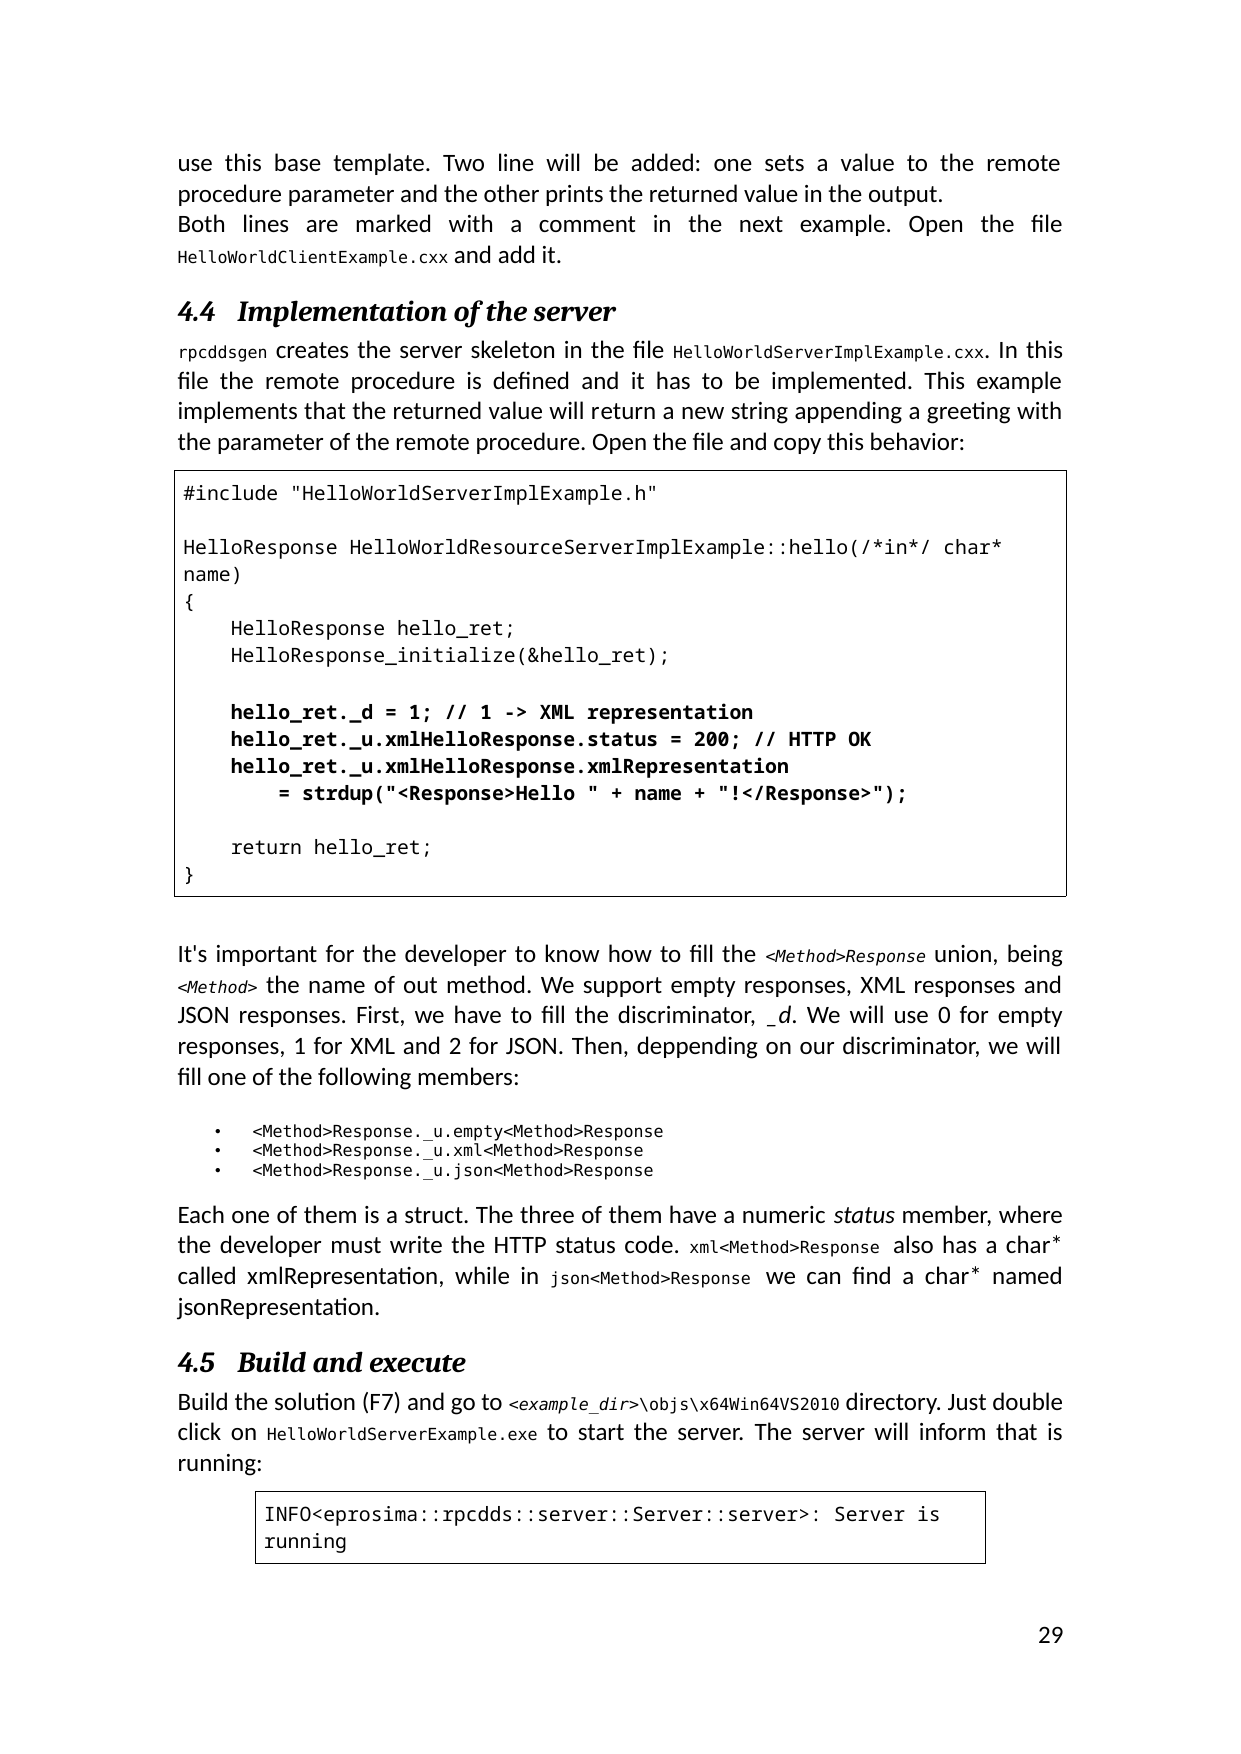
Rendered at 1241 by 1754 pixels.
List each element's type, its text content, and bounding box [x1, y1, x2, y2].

text hello_ret._d = 1; // 1 -> XML representation [183, 698, 1057, 725]
text #include "HelloWorldServerImplExample.h" HelloResponse HelloWorldResourceServerImplExample::hello(/*in*/ char* name) { HelloResponse hello_ret; HelloResponse_initialize(&hello_ret); [183, 479, 1057, 668]
text It's important for the developer to know how to fill the <Method>Response union, being <Method> the name of out method. We support empty responses, XML responses and JSON responses. First, we have to fill the discriminator, _d. We will use 0 for empty responses, 1 for XML and 2 for JSON. Then, deppending on our discriminator, we will fill one of the following members: [177, 938, 1063, 1091]
list <Method>Response._u.empty<Method>Response [215, 1122, 1063, 1141]
text Each one of them is a struct. The three of them have a numeric status member, where the developer must write the HTTP status code. xml<Method>Response also has a char* called xmlRepresentation, while in json<Method>Response we can find a char* named jsonRepresentation. [177, 1199, 1063, 1321]
text [256, 1492, 985, 1563]
text Build the solution (F7) and go to <example_dir>\objs\x64Win64VS2010 directory. Just double click on HelloWorldServerExample.exe to start the server. The server will inform that is running: [177, 1386, 1063, 1478]
text hello_ret._u.xmlHelloResponse.status = 200; // HTTP OK [183, 725, 1057, 752]
text use this base template. Two line will be added: one sets a value to the remote procedure parameter and the other prints the returned value in the output. [177, 148, 1063, 209]
text = strdup("<Response>Hello " + name + "!</Response>"); return hello_ret; } [183, 779, 1057, 887]
list <Method>Response._u.json<Method>Response [215, 1160, 1063, 1180]
subtitle Build and execute [177, 1346, 1063, 1380]
text hello_ret._u.xmlHelloResponse.xmlRepresentation [183, 752, 1057, 779]
text INFO<eprosima::rpcdds::server::Server::server>: Server is running [264, 1500, 977, 1554]
text Both lines are marked with a comment in the next example. Open the file HelloWorldClientExample.cxx and add it. [177, 209, 1063, 270]
list <Method>Response._u.xml<Method>Response [215, 1141, 1063, 1160]
text rpcddsgen creates the server skeleton in the file HelloWorldServerImplExample.cxx. In this file the remote procedure is defined and it has to be implemented. This example implements that the returned value will return a new string appending a greeting with the parameter of the remote procedure. Open the file and copy this behavior: [177, 334, 1063, 457]
subtitle Implementation of the server [177, 295, 1063, 328]
